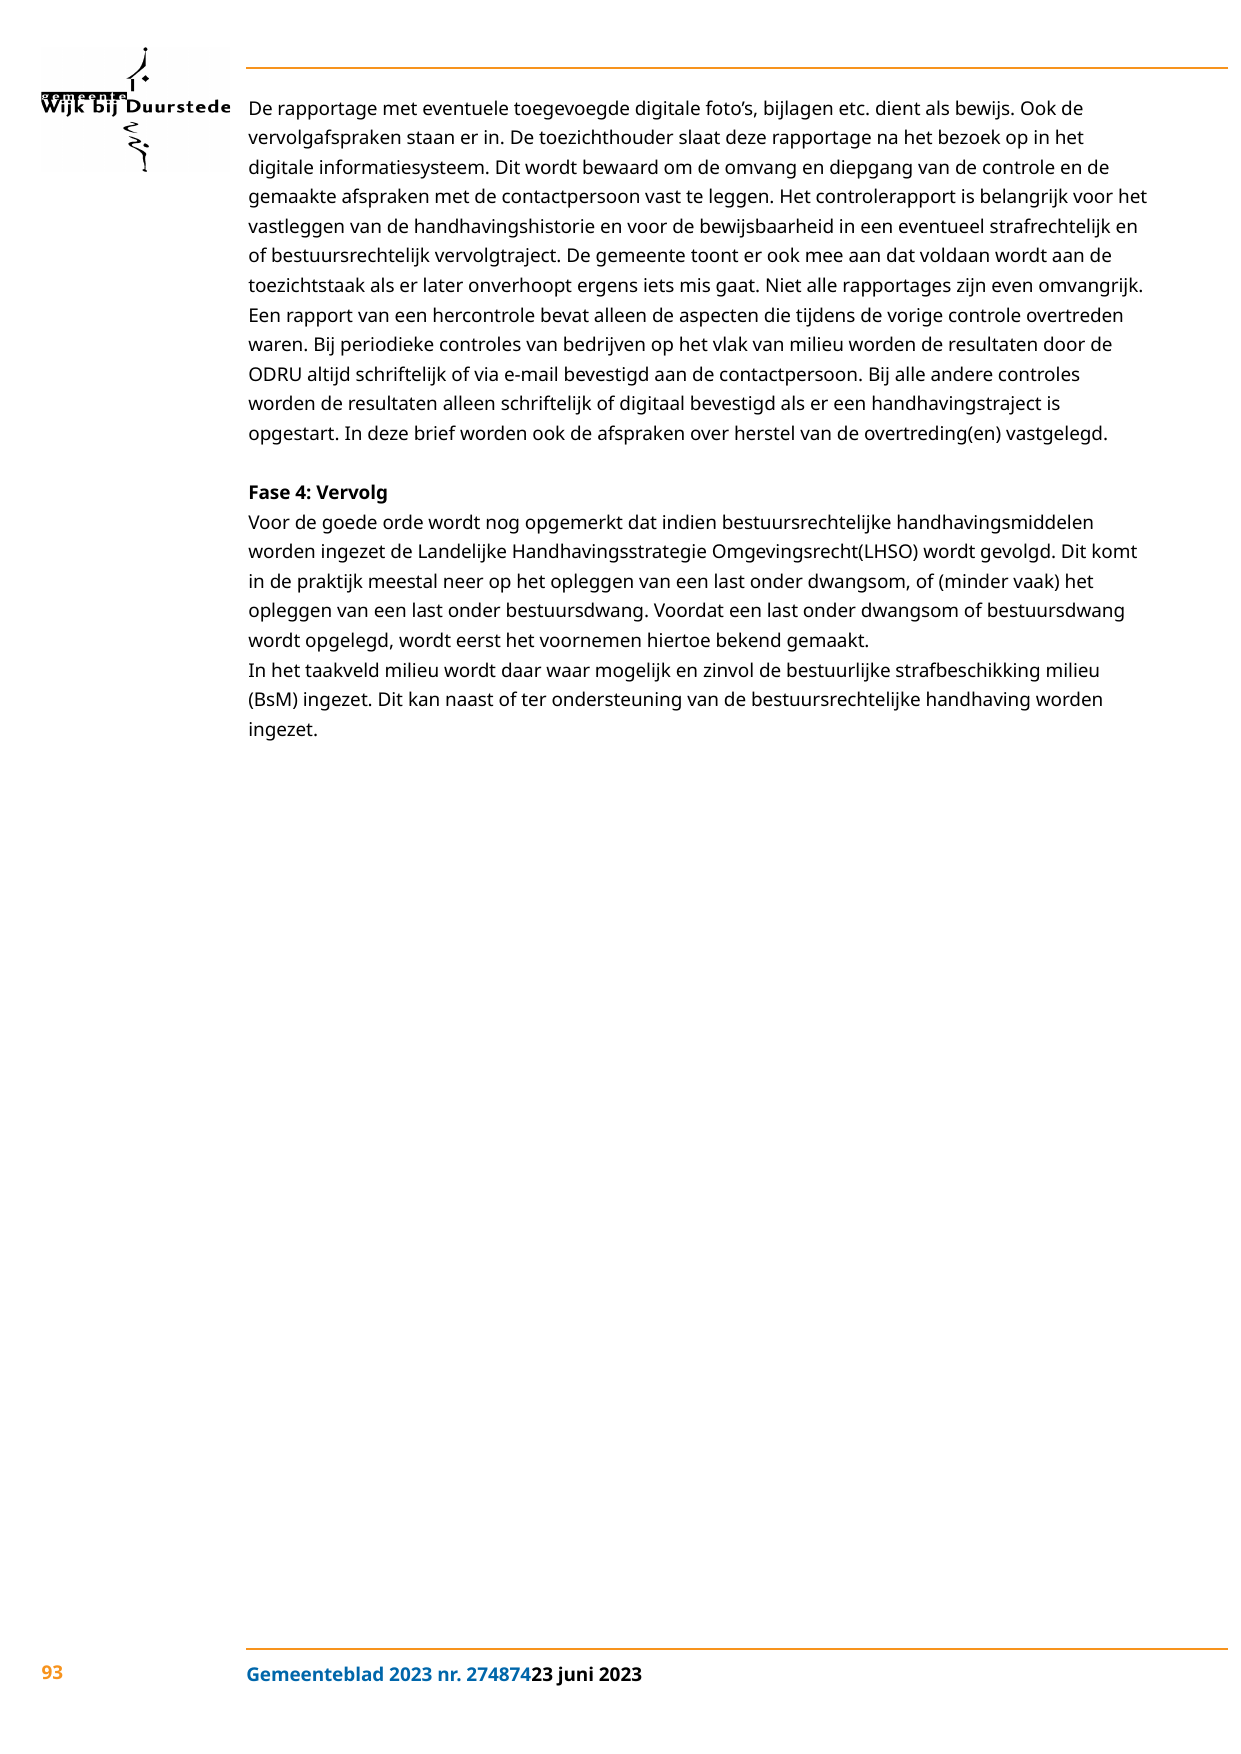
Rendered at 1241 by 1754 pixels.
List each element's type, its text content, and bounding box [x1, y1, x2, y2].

text Voor de goede orde wordt nog opgemerkt dat indien bestuursrechtelijke handhavingsmiddelen worden ingezet de Landelijke Handhavingsstrategie Omgevingsrecht(LHSO) wordt gevolgd. Dit komt in de praktijk meestal neer op het opleggen van een last onder dwangsom, of (minder vaak) het opleggen van een last onder bestuursdwang. Voordat een last onder dwangsom of bestuursdwang wordt opgelegd, wordt eerst het voornemen hiertoe bekend gemaakt. [248, 509, 1152, 653]
text De rapportage met eventuele toegevoegde digitale foto’s, bijlagen etc. dient als bewijs. Ook de vervolgafspraken staan er in. De toezichthouder slaat deze rapportage na het bezoek op in het digitale informatiesysteem. Dit wordt bewaard om de omvang en diepgang van de controle en de gemaakte afspraken met de contactpersoon vast te leggen. Het controlerapport is belangrijk voor het vastleggen van de handhavingshistorie en voor de bewijsbaarheid in een eventueel strafrechtelijk en of bestuursrechtelijk vervolgtraject. De gemeente toont er ook mee aan dat voldaan wordt aan de toezichtstaak als er later onverhoopt ergens iets mis gaat. Niet alle rapportages zijn even omvangrijk. Een rapport van een hercontrole bevat alleen de aspecten die tijdens de vorige controle overtreden waren. Bij periodieke controles van bedrijven op het vlak van milieu worden de resultaten door de ODRU altijd schriftelijk of via e-mail bevestigd aan de contactpersoon. Bij alle andere controles worden de resultaten alleen schriftelijk of digitaal bevestigd als er een handhavingstraject is opgestart. In deze brief worden ook de afspraken over herstel van de overtreding(en) vastgelegd. [248, 95, 1152, 446]
text In het taakveld milieu wordt daar waar mogelijk en zinvol de bestuurlijke strafbeschikking milieu (BsM) ingezet. Dit kan naast of ter ondersteuning van de bestuursrechtelijke handhaving worden ingezet. [248, 657, 1152, 742]
text Fase 4: Vervolg [248, 479, 1152, 505]
picture [41, 47, 231, 172]
